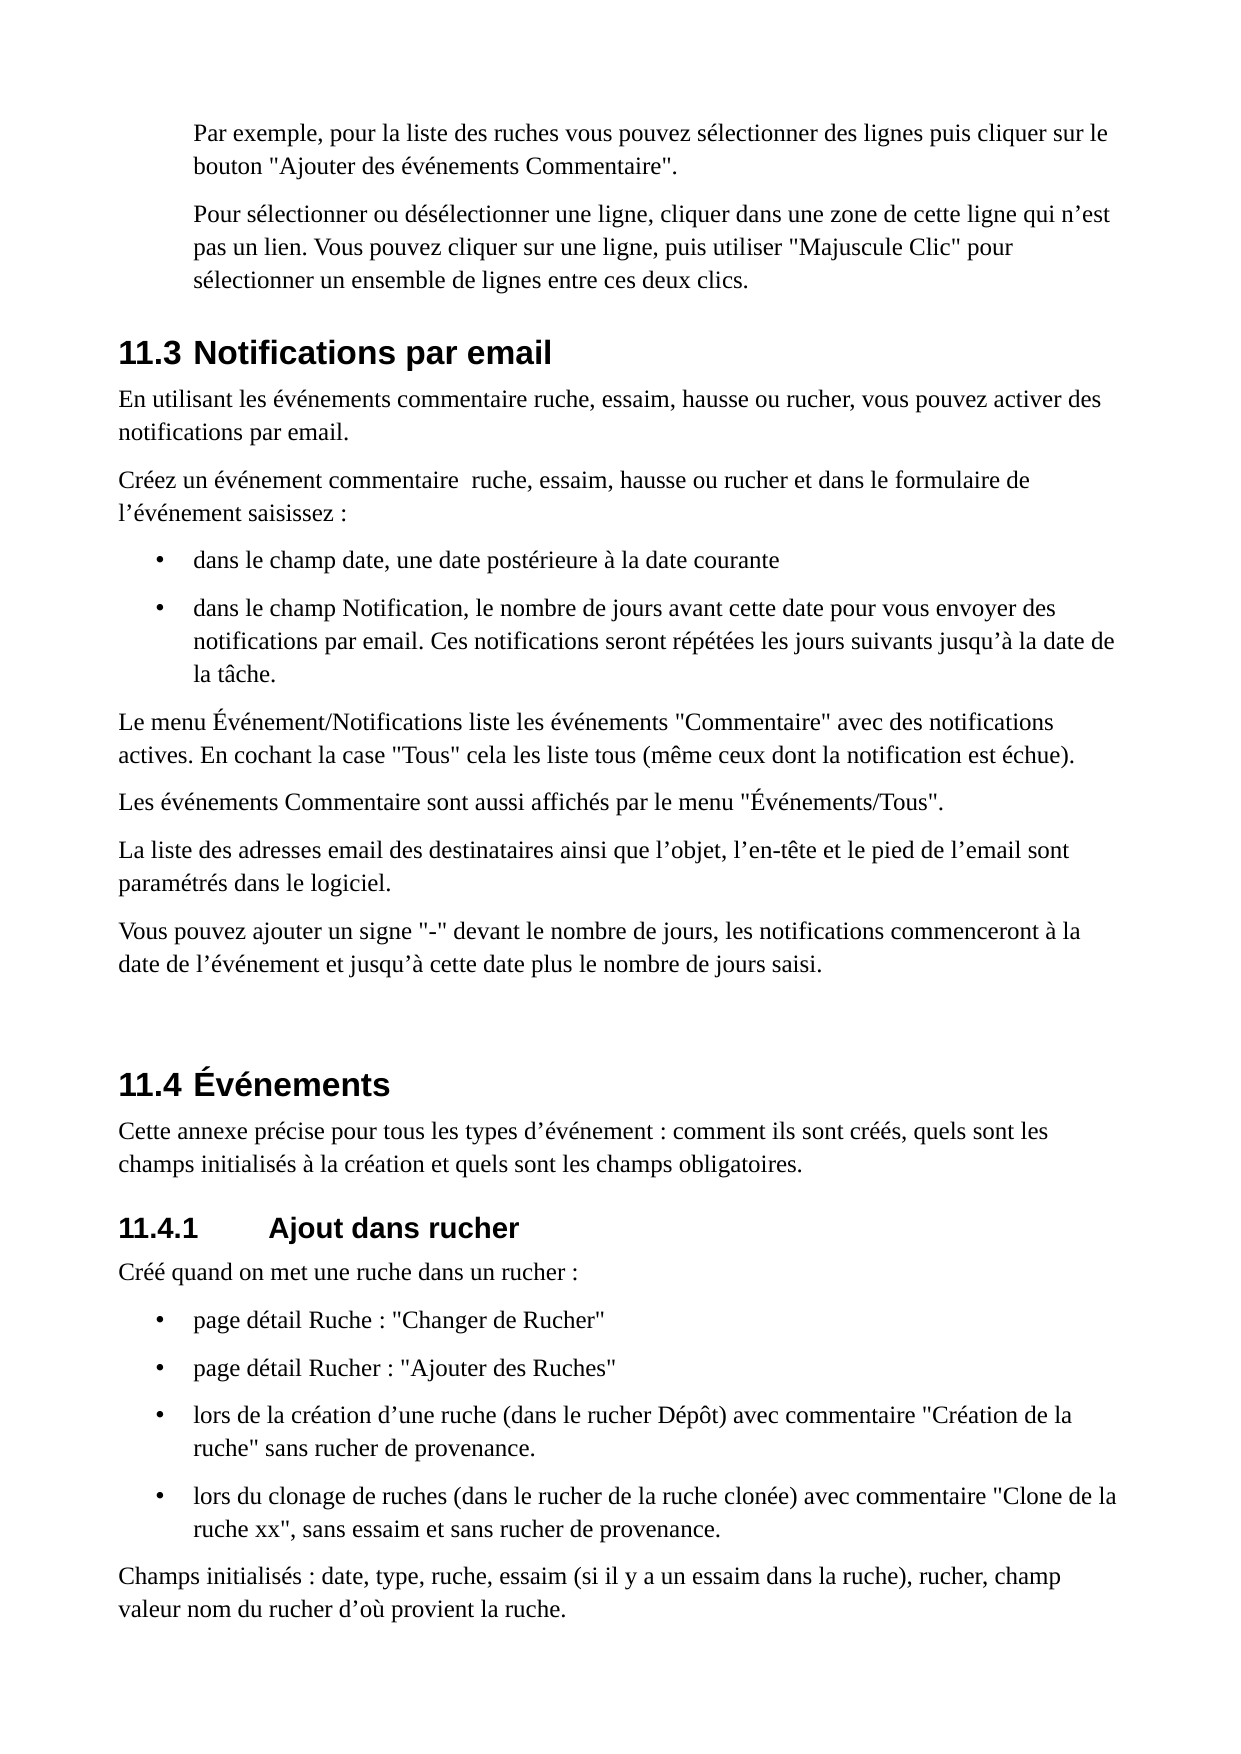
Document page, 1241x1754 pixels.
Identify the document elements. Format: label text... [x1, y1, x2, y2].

subtitle Notifications par email [118, 333, 1122, 372]
list page détail Rucher : "Ajouter des Ruches" [156, 1353, 1122, 1381]
text Vous pouvez ajouter un signe "-" devant le nombre de jours, les notifications commenceront à la date de l’événement et jusqu’à cette date plus le nombre de jours saisi. [118, 916, 1122, 977]
text Cette annexe précise pour tous les types d’événement : comment ils sont créés, quels sont les champs initialisés à la création et quels sont les champs obligatoires. [118, 1116, 1122, 1178]
text Par exemple, pour la liste des ruches vous pouvez sélectionner des lignes puis cliquer sur le bouton "Ajouter des événements Commentaire". [193, 118, 1122, 180]
text Les événements Commentaire sont aussi affichés par le menu "Événements/Tous". [118, 787, 1122, 816]
text Créez un événement commentaire ruche, essaim, hausse ou rucher et dans le formulaire de l’événement saisissez : [118, 465, 1122, 527]
text En utilisant les événements commentaire ruche, essaim, hausse ou rucher, vous pouvez activer des notifications par email. [118, 384, 1122, 446]
text Pour sélectionner ou désélectionner une ligne, cliquer dans une zone de cette ligne qui n’est pas un lien. Vous pouvez cliquer sur une ligne, puis utiliser "Majuscule Clic" pour sélectionner un ensemble de lignes entre ces deux clics. [193, 199, 1122, 293]
list dans le champ Notification, le nombre de jours avant cette date pour vous envoyer des notifications par email. Ces notifications seront répétées les jours suivants jusqu’à la date de la tâche. [156, 593, 1122, 688]
list lors du clonage de ruches (dans le rucher de la ruche clonée) avec commentaire "Clone de la ruche xx", sans essaim et sans rucher de provenance. [156, 1481, 1122, 1543]
text Champs initialisés : date, type, ruche, essaim (si il y a un essaim dans la ruche), rucher, champ valeur nom du rucher d’où provient la ruche. [118, 1561, 1122, 1623]
list dans le champ date, une date postérieure à la date courante [156, 546, 1122, 574]
text La liste des adresses email des destinataires ainsi que l’objet, l’en-tête et le pied de l’email sont paramétrés dans le logiciel. [118, 835, 1122, 897]
list lors de la création d’une ruche (dans le rucher Dépôt) avec commentaire "Création de la ruche" sans rucher de provenance. [156, 1400, 1122, 1462]
subtitle Ajout dans rucher [118, 1211, 1122, 1245]
list page détail Ruche : "Changer de Rucher" [156, 1305, 1122, 1334]
text Le menu Événement/Notifications liste les événements "Commentaire" avec des notifications actives. En cochant la case "Tous" cela les liste tous (même ceux dont la notification est échue). [118, 707, 1122, 769]
subtitle Événements [118, 1065, 1122, 1103]
text Créé quand on met une ruche dans un rucher : [118, 1257, 1122, 1286]
